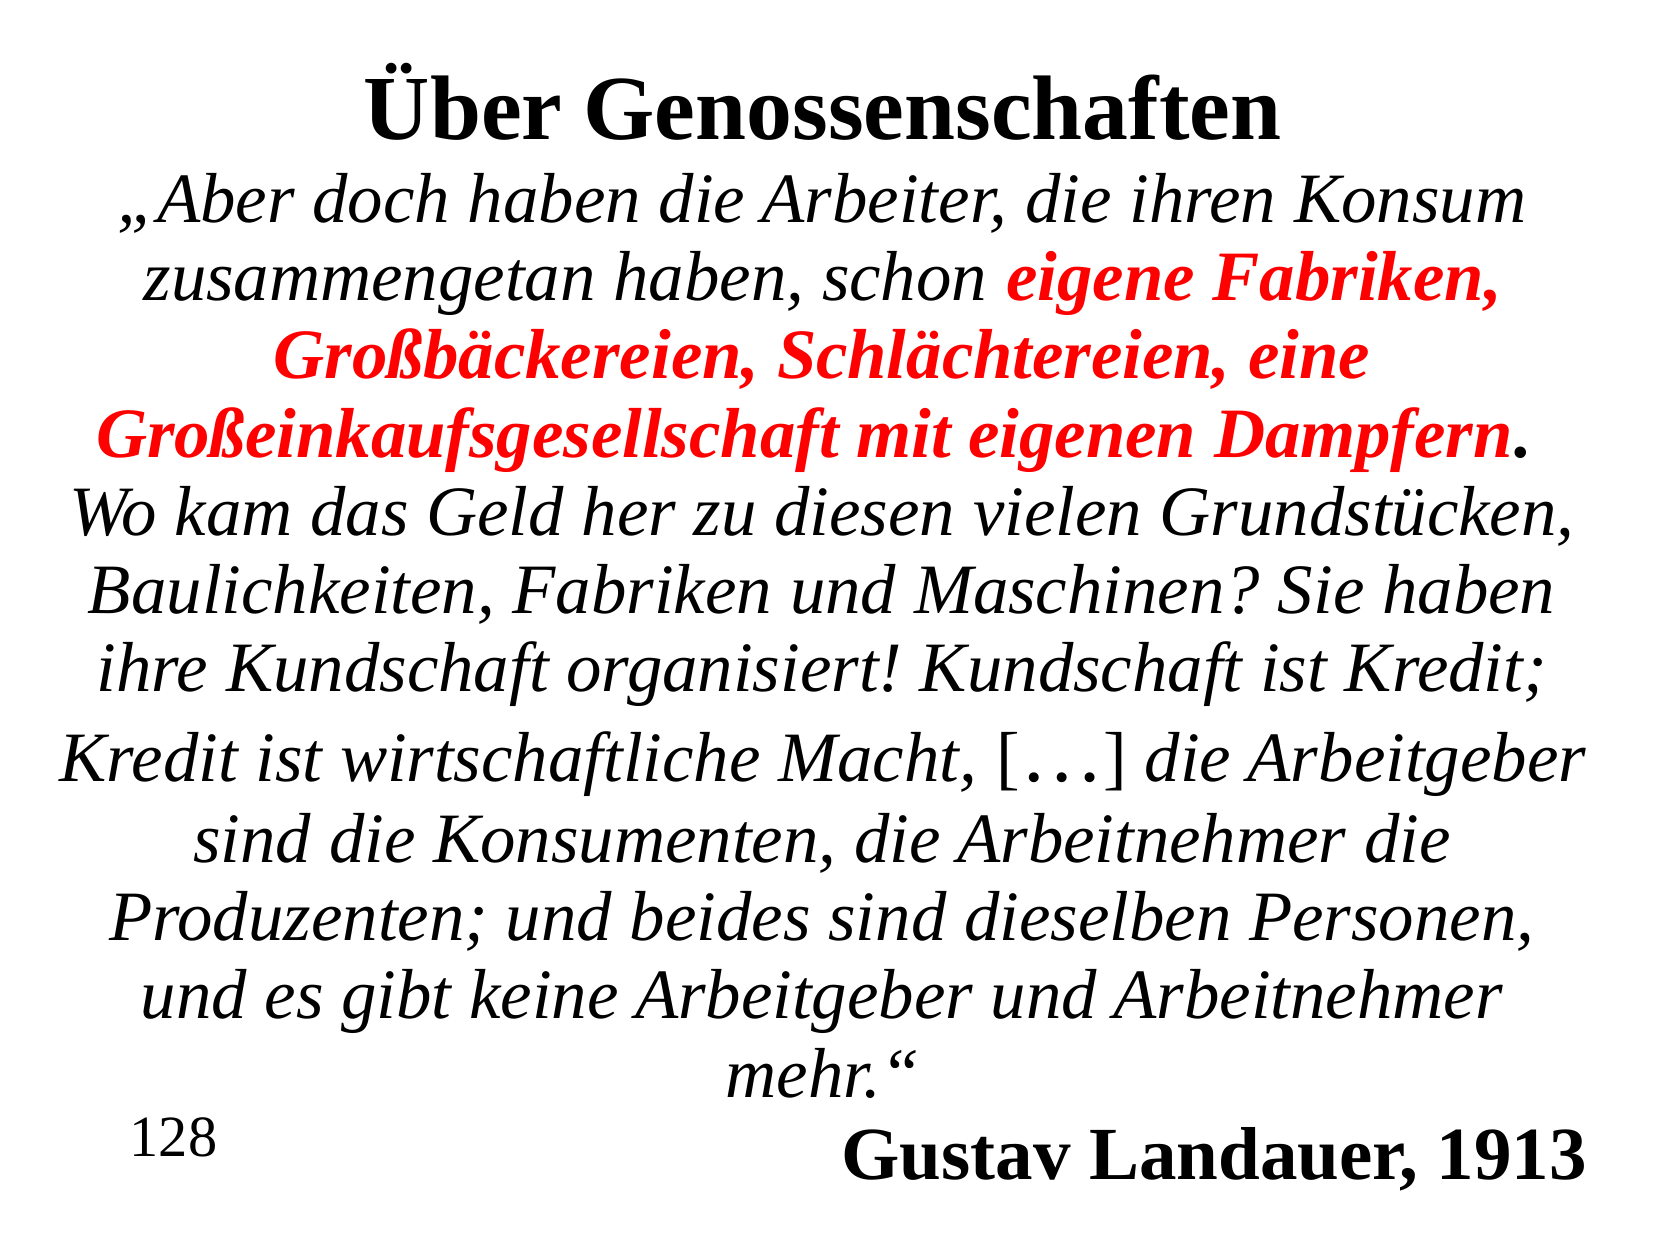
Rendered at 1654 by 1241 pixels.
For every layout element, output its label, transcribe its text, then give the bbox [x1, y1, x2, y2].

text_box [0, 1096, 393, 1177]
text_box Über Genossenschaften „Aber doch haben die Arbeiter, die ihren Konsum zusammengetan haben, schon eigene Fabriken, Großbäckereien, Schlächtereien, eine Großeinkaufsgesellschaft mit eigenen Dampfern. Wo kam das Geld her zu diesen vielen Grundstücken, Baulichkeiten, Fabriken und Maschinen? Sie haben ihre Kundschaft organisiert! Kundschaft ist Kredit; Kredit ist wirtschaftliche Macht, […] die Arbeitgeber sind die Konsumenten, die Arbeitnehmer die Produzenten; und beides sind dieselben Personen, und es gibt keine Arbeitgeber und Arbeitnehmer mehr.“ Gustav Landauer, 1913 [44, 50, 1615, 1210]
